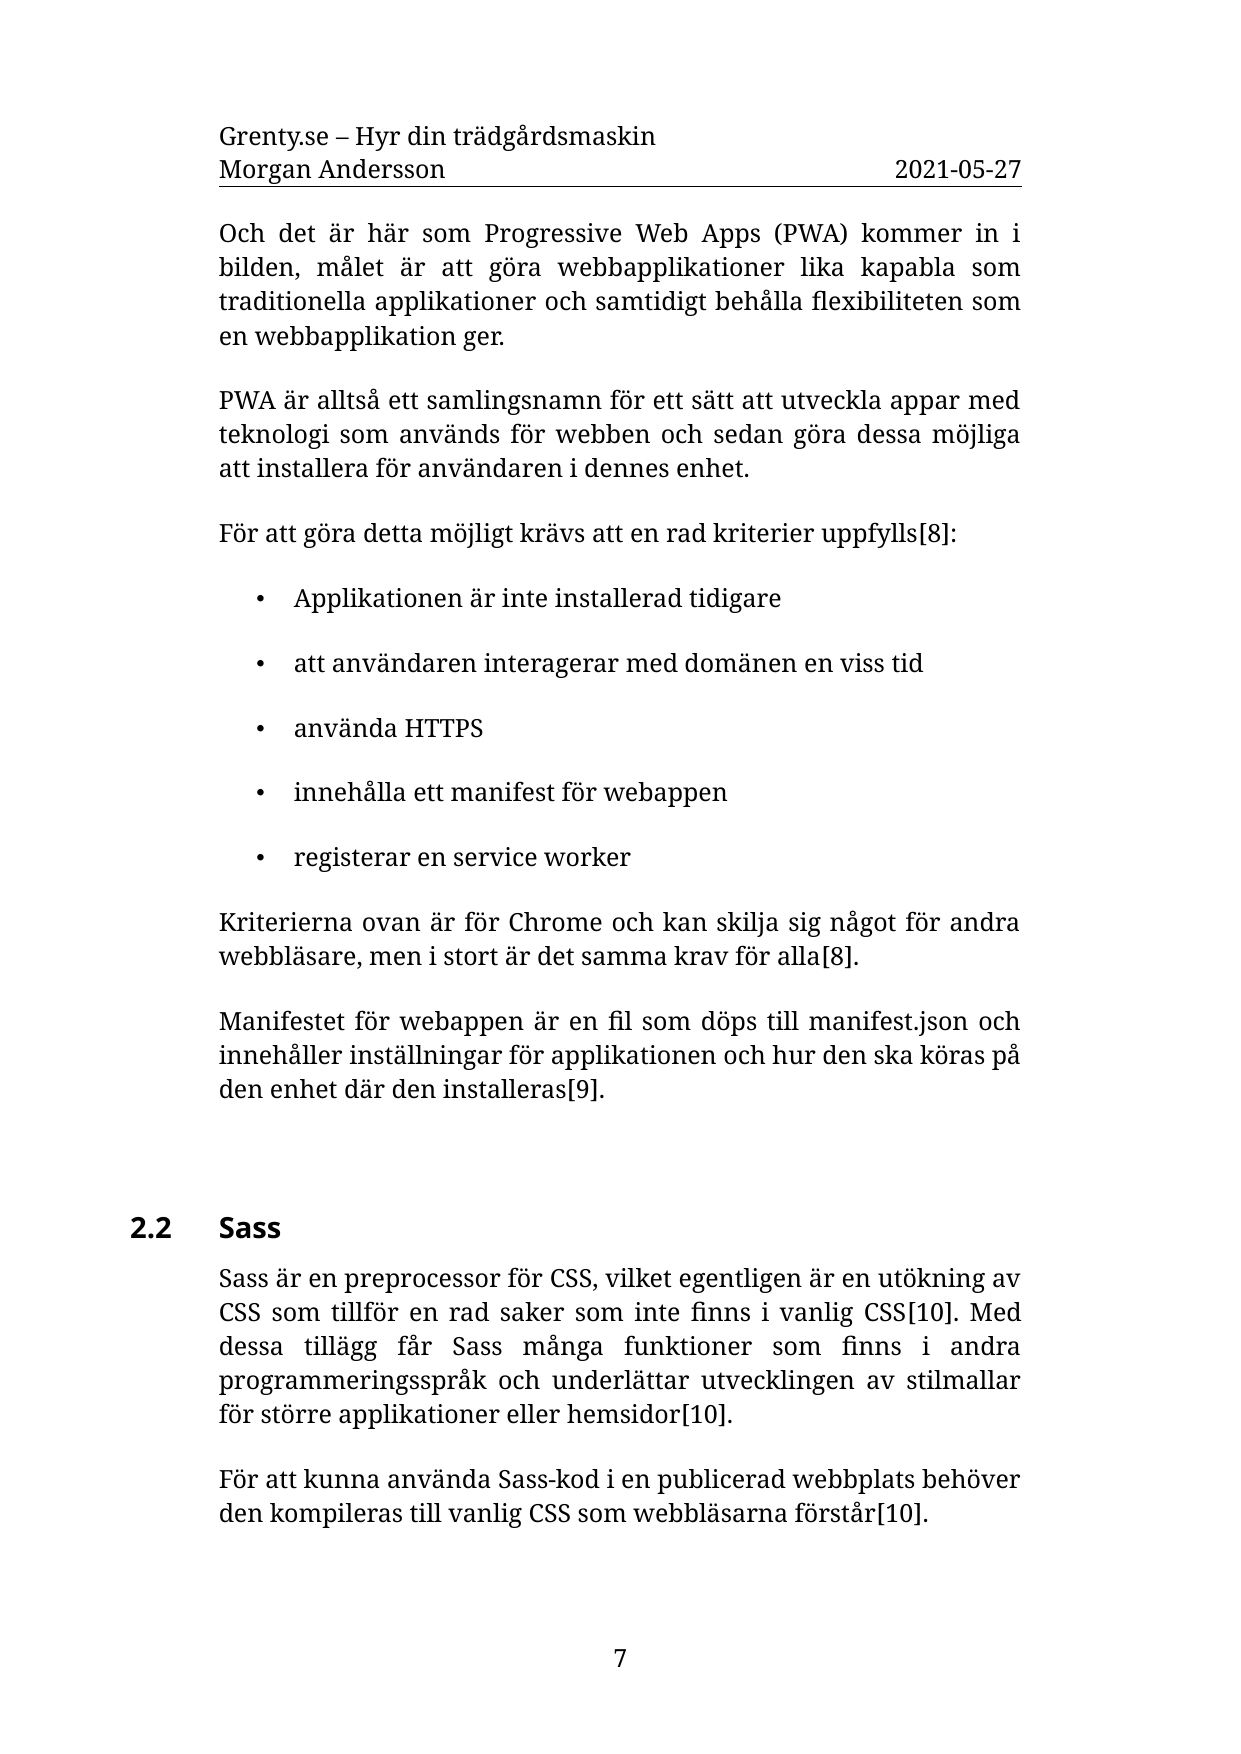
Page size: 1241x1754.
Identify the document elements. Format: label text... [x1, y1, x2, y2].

list använda HTTPS [256, 710, 1022, 744]
list att användaren interagerar med domänen en viss tid [256, 645, 1022, 679]
list registerar en service worker [256, 840, 1022, 874]
list Applikationen är inte installerad tidigare [256, 581, 1022, 615]
text För att göra detta möjligt krävs att en rad kriterier uppfylls[8]: [218, 516, 1022, 550]
text För att kunna använda Sass-kod i en publicerad webbplats behöver den kompileras till vanlig CSS som webbläsarna förstår[10]. [218, 1461, 1022, 1529]
text PWA är alltså ett samlingsnamn för ett sätt att utveckla appar med teknologi som används för webben och sedan göra dessa möjliga att installera för användaren i dennes enhet. [218, 383, 1022, 485]
list innehålla ett manifest för webappen [256, 775, 1022, 809]
subtitle Sass [130, 1208, 1022, 1247]
text Sass är en preprocessor för CSS, vilket egentligen är en utökning av CSS som tillför en rad saker som inte finns i vanlig CSS[10]. Med dessa tillägg får Sass många funktioner som finns i andra programmeringsspråk och underlättar utvecklingen av stilmallar för större applikationer eller hemsidor[10]. [218, 1260, 1022, 1431]
text Kriterierna ovan är för Chrome och kan skilja sig något för andra webbläsare, men i stort är det samma krav för alla[8]. [218, 904, 1022, 973]
text Och det är här som Progressive Web Apps (PWA) kommer in i bilden, målet är att göra webbapplikationer lika kapabla som traditionella applikationer och samtidigt behålla flexibiliteten som en webbapplikation ger. [218, 216, 1022, 352]
text Manifestet för webappen är en fil som döps till manifest.json och innehåller inställningar för applikationen och hur den ska köras på den enhet där den installeras[9]. [218, 1003, 1022, 1106]
